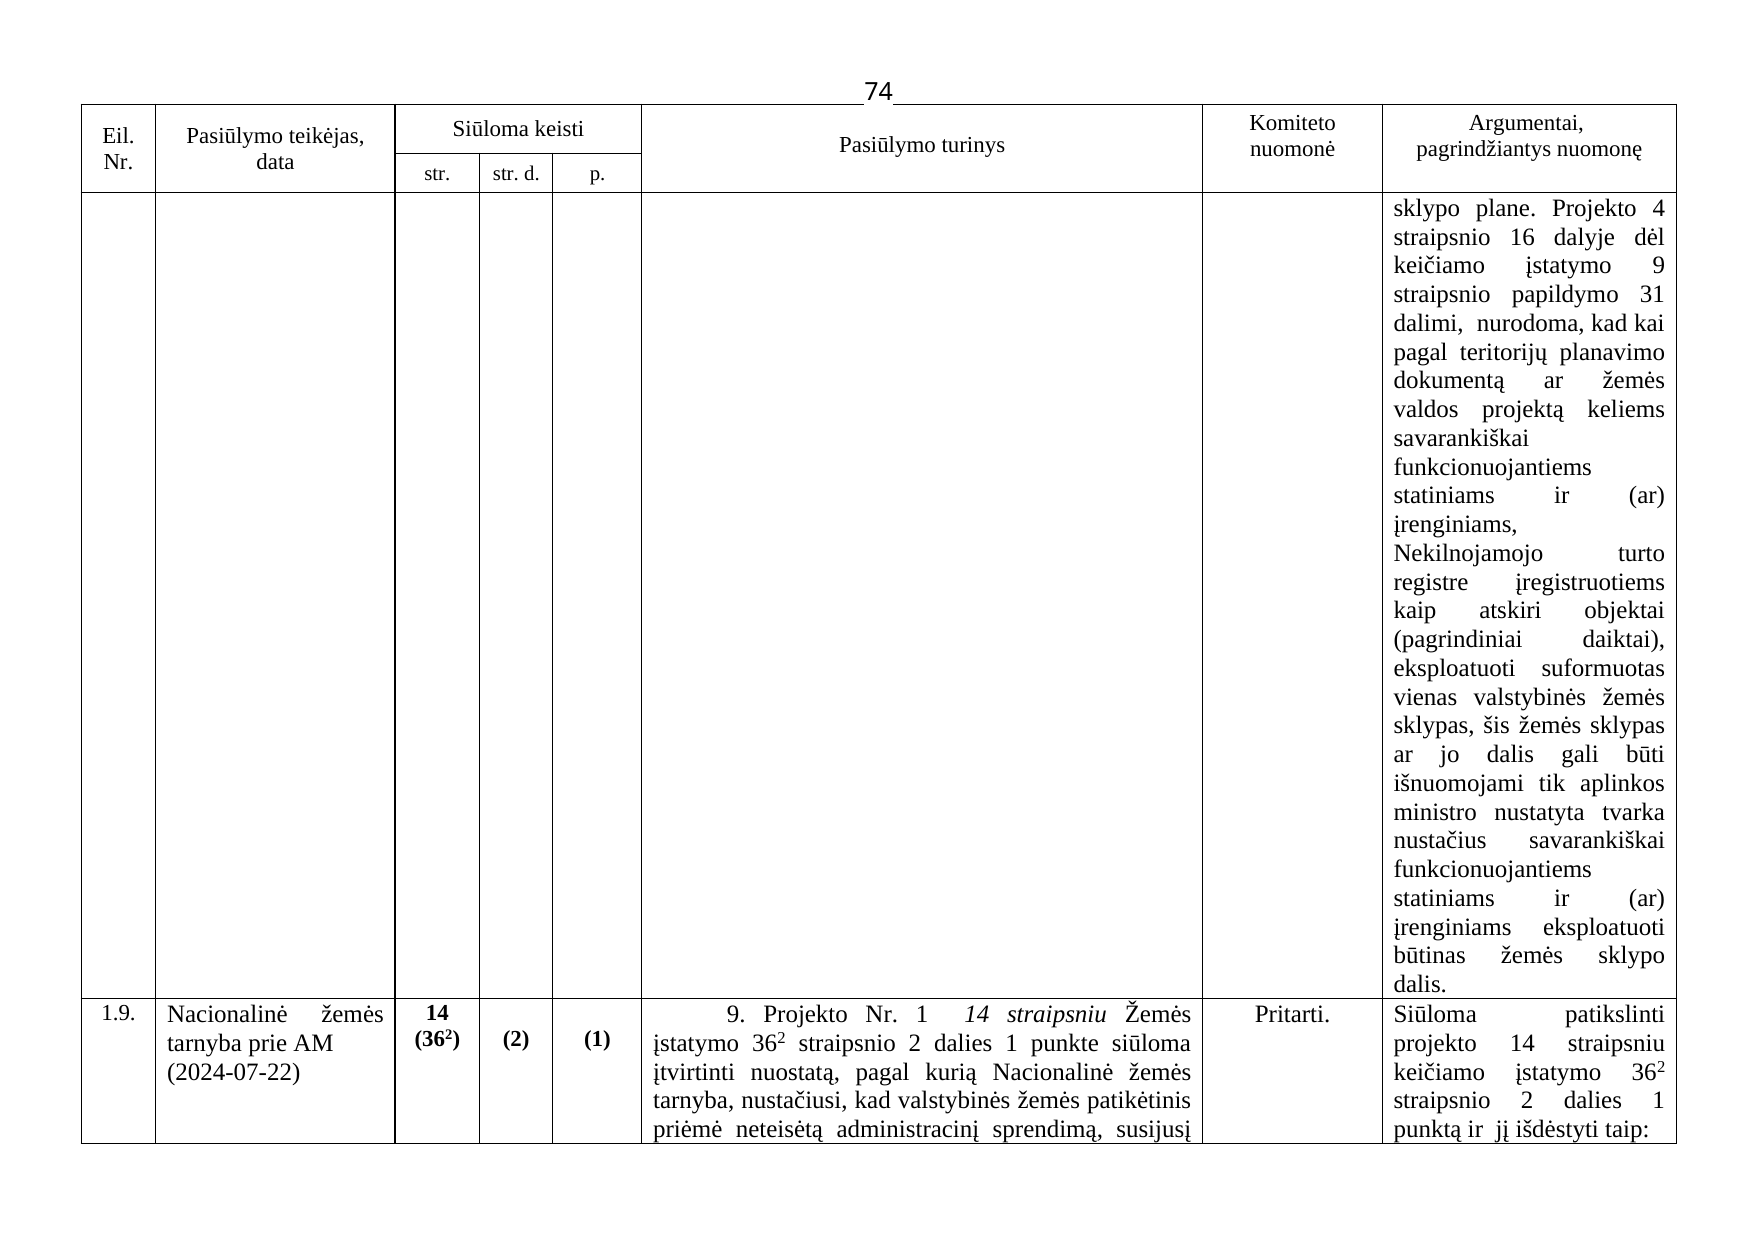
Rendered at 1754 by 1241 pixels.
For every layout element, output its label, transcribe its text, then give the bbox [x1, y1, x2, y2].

table_cell str. d. [480, 154, 552, 192]
table_cell Siūloma patikslinti projekto 14 straipsniu keičiamo įstatymo 362 straipsnio 2 dalies 1 punktą ir jį išdėstyti taip: [1383, 999, 1676, 1143]
table_cell [1203, 193, 1382, 998]
table_header Argumentai, pagrindžiantys nuomonę [1383, 105, 1676, 192]
table_cell [553, 193, 641, 998]
table_cell [642, 193, 1202, 998]
table_header Pasiūlymo turinys [642, 105, 1202, 192]
table_cell Pritarti. [1203, 999, 1382, 1143]
table_cell Nacionalinė žemės tarnyba prie AM (2024-07-22) [156, 999, 394, 1143]
table_cell sklypo plane. Projekto 4 straipsnio 16 dalyje dėl keičiamo įstatymo 9 straipsnio papildymo 31 dalimi, nurodoma, kad kai pagal teritorijų planavimo dokumentą ar žemės valdos projektą keliems savarankiškai funkcionuojantiems statiniams ir (ar) įrenginiams, Nekilnojamojo turto registre įregistruotiems kaip atskiri objektai (pagrindiniai daiktai), eksploatuoti suformuotas vienas valstybinės žemės sklypas, šis žemės sklypas ar jo dalis gali būti išnuomojami tik aplinkos ministro nustatyta tvarka nustačius savarankiškai funkcionuojantiems statiniams ir (ar) įrenginiams eksploatuoti būtinas žemės sklypo dalis. [1383, 193, 1676, 998]
table_cell 14 (362) [396, 999, 479, 1143]
table_header Komiteto nuomonė [1203, 105, 1382, 192]
table_header Pasiūlymo teikėjas, data [156, 105, 394, 192]
table_cell [82, 193, 155, 998]
table_cell 9. Projekto Nr. 1 14 straipsniu Žemės įstatymo 362 straipsnio 2 dalies 1 punkte siūloma įtvirtinti nuostatą, pagal kurią Nacionalinė žemės tarnyba, nustačiusi, kad valstybinės žemės patikėtinis priėmė neteisėtą administracinį sprendimą, susijusį [642, 999, 1202, 1143]
table_cell (1) [553, 999, 641, 1143]
table_cell str. [396, 154, 479, 192]
table_cell (2) [480, 999, 552, 1143]
table_cell [396, 193, 479, 998]
table_cell [480, 193, 552, 998]
table_cell p. [553, 154, 641, 192]
table_cell 1.9. [82, 999, 155, 1143]
table_header Eil. Nr. [82, 105, 155, 192]
table_cell [156, 193, 394, 998]
table_header Siūloma keisti [396, 105, 641, 153]
